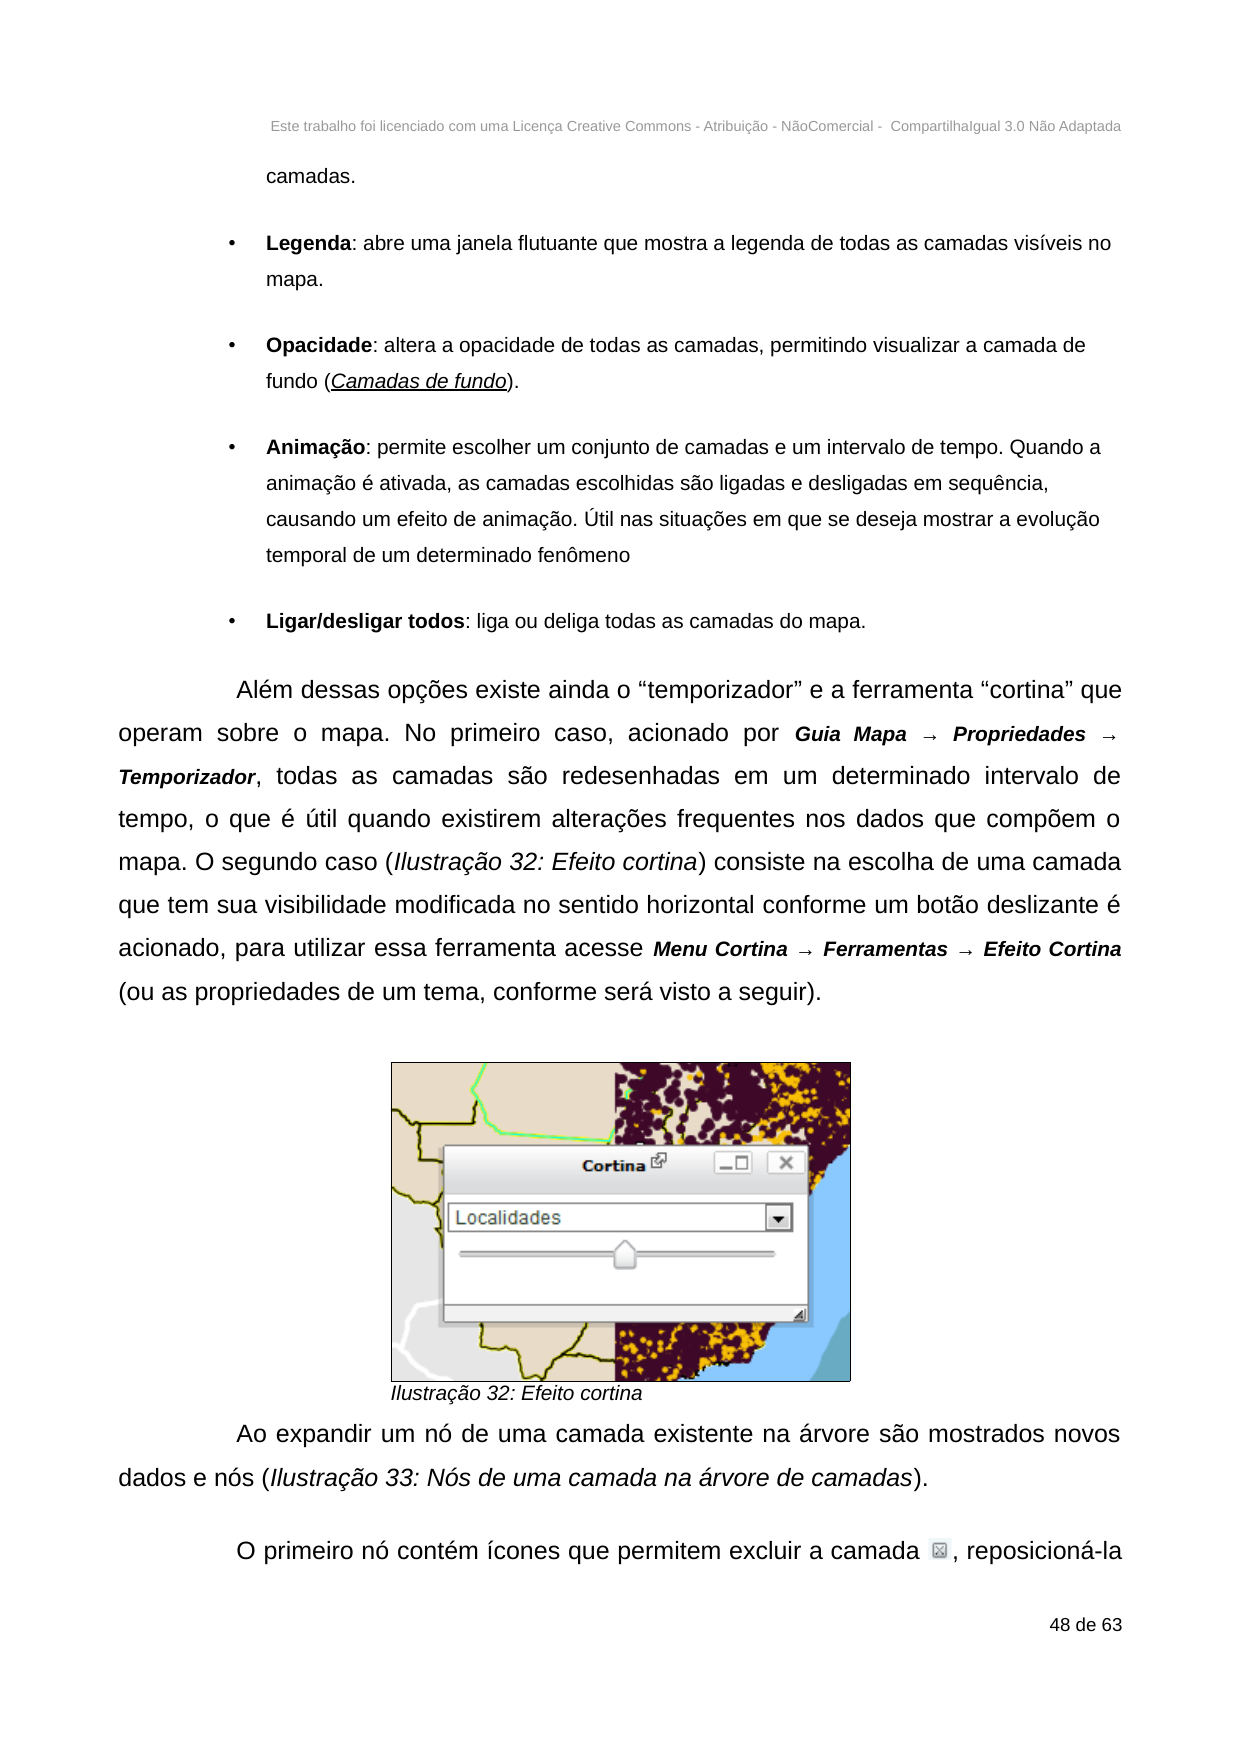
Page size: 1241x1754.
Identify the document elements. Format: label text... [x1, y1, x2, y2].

text O primeiro nó contém ícones que permitem excluir a camada , reposicioná-la [118, 1536, 1122, 1564]
text Além dessas opções existe ainda o “temporizador” e a ferramenta “cortina” que operam sobre o mapa. No primeiro caso, acionado por guia Mapa → Propriedades → Temporizador, todas as camadas são redesenhadas em um determinado intervalo de tempo, o que é útil quando existirem alterações frequentes nos dados que compõem o mapa. O segundo caso (Ilustração 32: Efeito cortina) consiste na escolha de uma camada que tem sua visibilidade modificada no sentido horizontal conforme um botão deslizante é acionado, para utilizar essa ferramenta acesse Menu cortina → Ferramentas → Efeito cortina (ou as propriedades de um tema, conforme será visto a seguir). [118, 675, 1122, 1005]
list camadas. [228, 164, 1122, 188]
list Ligar/desligar todos: liga ou deliga todas as camadas do mapa. [228, 608, 1122, 633]
text Ilustração 32: Efeito cortina [390, 1381, 850, 1405]
list Animação: permite escolher um conjunto de camadas e um intervalo de tempo. Quando a animação é ativada, as camadas escolhidas são ligadas e desligadas em sequência, causando um efeito de animação. Útil nas situações em que se deseja mostrar a evolução temporal de um determinado fenômeno [228, 434, 1122, 566]
text Ao expandir um nó de uma camada existente na árvore são mostrados novos dados e nós (Ilustração 33: Nós de uma camada na árvore de camadas). [118, 1050, 1122, 1491]
list Opacidade: altera a opacidade de todas as camadas, permitindo visualizar a camada de fundo (Camadas de fundo). [228, 332, 1122, 392]
picture [392, 1063, 850, 1381]
list Legenda: abre uma janela flutuante que mostra a legenda de todas as camadas visíveis no mapa. [228, 230, 1122, 290]
picture [928, 1538, 952, 1560]
